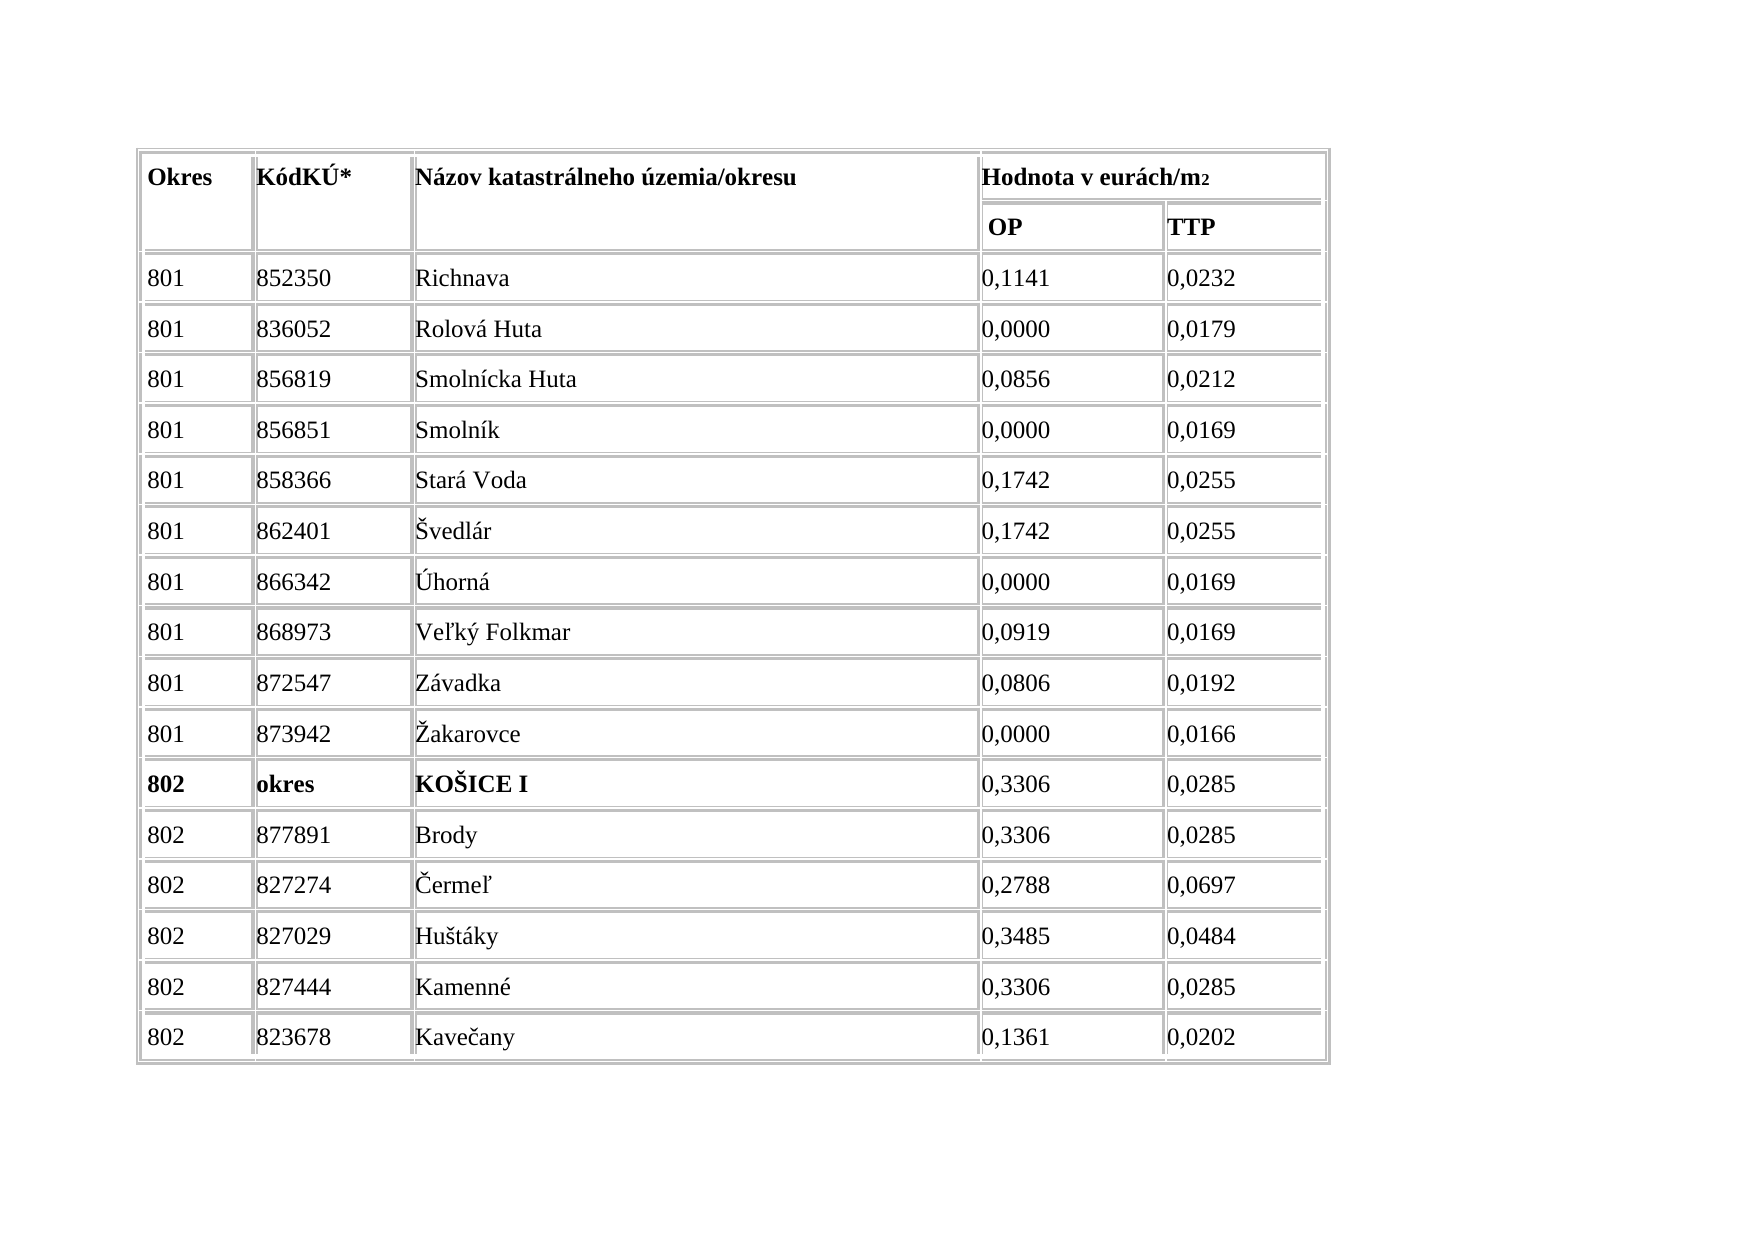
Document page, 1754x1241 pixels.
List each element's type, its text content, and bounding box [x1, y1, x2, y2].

table_header KódKÚ* [255, 149, 413, 249]
table_cell 827444 [258, 964, 410, 1008]
table_cell 862401 [258, 508, 410, 553]
table_cell 0,1141 [983, 255, 1162, 299]
table_cell 0,3306 [983, 812, 1162, 856]
table_cell 823678 [255, 1008, 413, 1059]
table_cell Čermeľ [417, 863, 977, 907]
table_cell 873942 [258, 711, 410, 755]
table_cell Rolová Huta [417, 306, 977, 350]
table_cell 802 [139, 958, 254, 1008]
table_cell Závadka [417, 660, 977, 704]
table_cell 802 [139, 856, 254, 907]
table_cell 0,0806 [983, 660, 1162, 704]
table_cell Veľký Folkmar [417, 610, 977, 654]
table_cell 0,0000 [983, 407, 1162, 451]
table_cell 827274 [258, 863, 410, 907]
table_cell 827029 [258, 913, 410, 958]
table_cell 0,0255 [1165, 451, 1328, 502]
table_cell 0,3306 [983, 761, 1162, 806]
table_cell 856851 [258, 407, 410, 451]
table_cell 0,1361 [980, 1008, 1165, 1059]
table_cell 801 [139, 451, 254, 502]
table_cell 0,0000 [983, 559, 1162, 603]
table_cell 802 [139, 1008, 254, 1059]
table_cell 801 [139, 401, 254, 451]
table_header Okres [142, 154, 254, 249]
table_cell KOŠICE I [417, 761, 977, 806]
table_cell 872547 [258, 660, 410, 704]
table_cell 0,0202 [1165, 1008, 1328, 1059]
table_cell 0,1742 [983, 458, 1162, 502]
table_cell Stará Voda [417, 458, 977, 502]
table_cell 0,0285 [1165, 806, 1328, 856]
table_cell 0,0285 [1165, 958, 1328, 1008]
table_cell 0,0212 [1165, 350, 1328, 401]
table_cell 856819 [258, 356, 410, 401]
table_cell Žakarovce [417, 711, 977, 755]
table_cell 0,0169 [1165, 603, 1328, 654]
table_cell 0,0179 [1165, 300, 1328, 350]
table_cell 0,0484 [1165, 907, 1328, 958]
table_cell 801 [139, 300, 254, 350]
table_cell 0,3306 [983, 964, 1162, 1008]
table_cell 866342 [258, 559, 410, 603]
table_cell 0,0255 [1165, 502, 1328, 553]
table_cell Úhorná [417, 559, 977, 603]
table_cell 802 [139, 907, 254, 958]
table_cell 836052 [258, 306, 410, 350]
table_cell 801 [139, 705, 254, 755]
table_cell Kavečany [414, 1008, 980, 1059]
table_cell 0,0166 [1165, 705, 1328, 755]
table_cell 801 [139, 553, 254, 603]
table_cell 802 [139, 755, 254, 806]
table_cell 801 [139, 249, 254, 299]
table_cell 0,0000 [983, 711, 1162, 755]
table_cell 852350 [258, 255, 410, 299]
table_cell 868973 [258, 610, 410, 654]
table_cell 801 [139, 350, 254, 401]
table_header Hodnota v eurách/m2 [980, 149, 1328, 198]
table_cell 801 [139, 603, 254, 654]
table_cell Huštáky [417, 913, 977, 958]
table_cell 0,3485 [983, 913, 1162, 958]
table_cell Smolník [417, 407, 977, 451]
table_cell 877891 [258, 812, 410, 856]
table_cell 0,0919 [983, 610, 1162, 654]
table_cell 0,0169 [1165, 553, 1328, 603]
table_cell 858366 [258, 458, 410, 502]
table_cell Brody [417, 812, 977, 856]
table_cell okres [258, 761, 410, 806]
table_cell 0,1742 [983, 508, 1162, 553]
table_cell Smolnícka Huta [417, 356, 977, 401]
table_header Názov katastrálneho územia/okresu [414, 149, 980, 249]
table_cell 0,2788 [983, 863, 1162, 907]
table_cell Švedlár [417, 508, 977, 553]
table_cell Kamenné [417, 964, 977, 1008]
table_cell 802 [139, 806, 254, 856]
table_cell 0,0285 [1165, 755, 1328, 806]
table_cell 0,0697 [1165, 856, 1328, 907]
table_cell 0,0856 [983, 356, 1162, 401]
table_cell Richnava [417, 255, 977, 299]
table_cell 801 [139, 502, 254, 553]
table_cell 0,0192 [1165, 654, 1328, 704]
table_cell 0,0169 [1165, 401, 1328, 451]
table_cell 801 [139, 654, 254, 704]
table_cell 0,0000 [983, 306, 1162, 350]
table_cell TTP [1165, 198, 1328, 249]
table_cell OP [983, 205, 1162, 249]
table_cell 0,0232 [1165, 249, 1328, 299]
